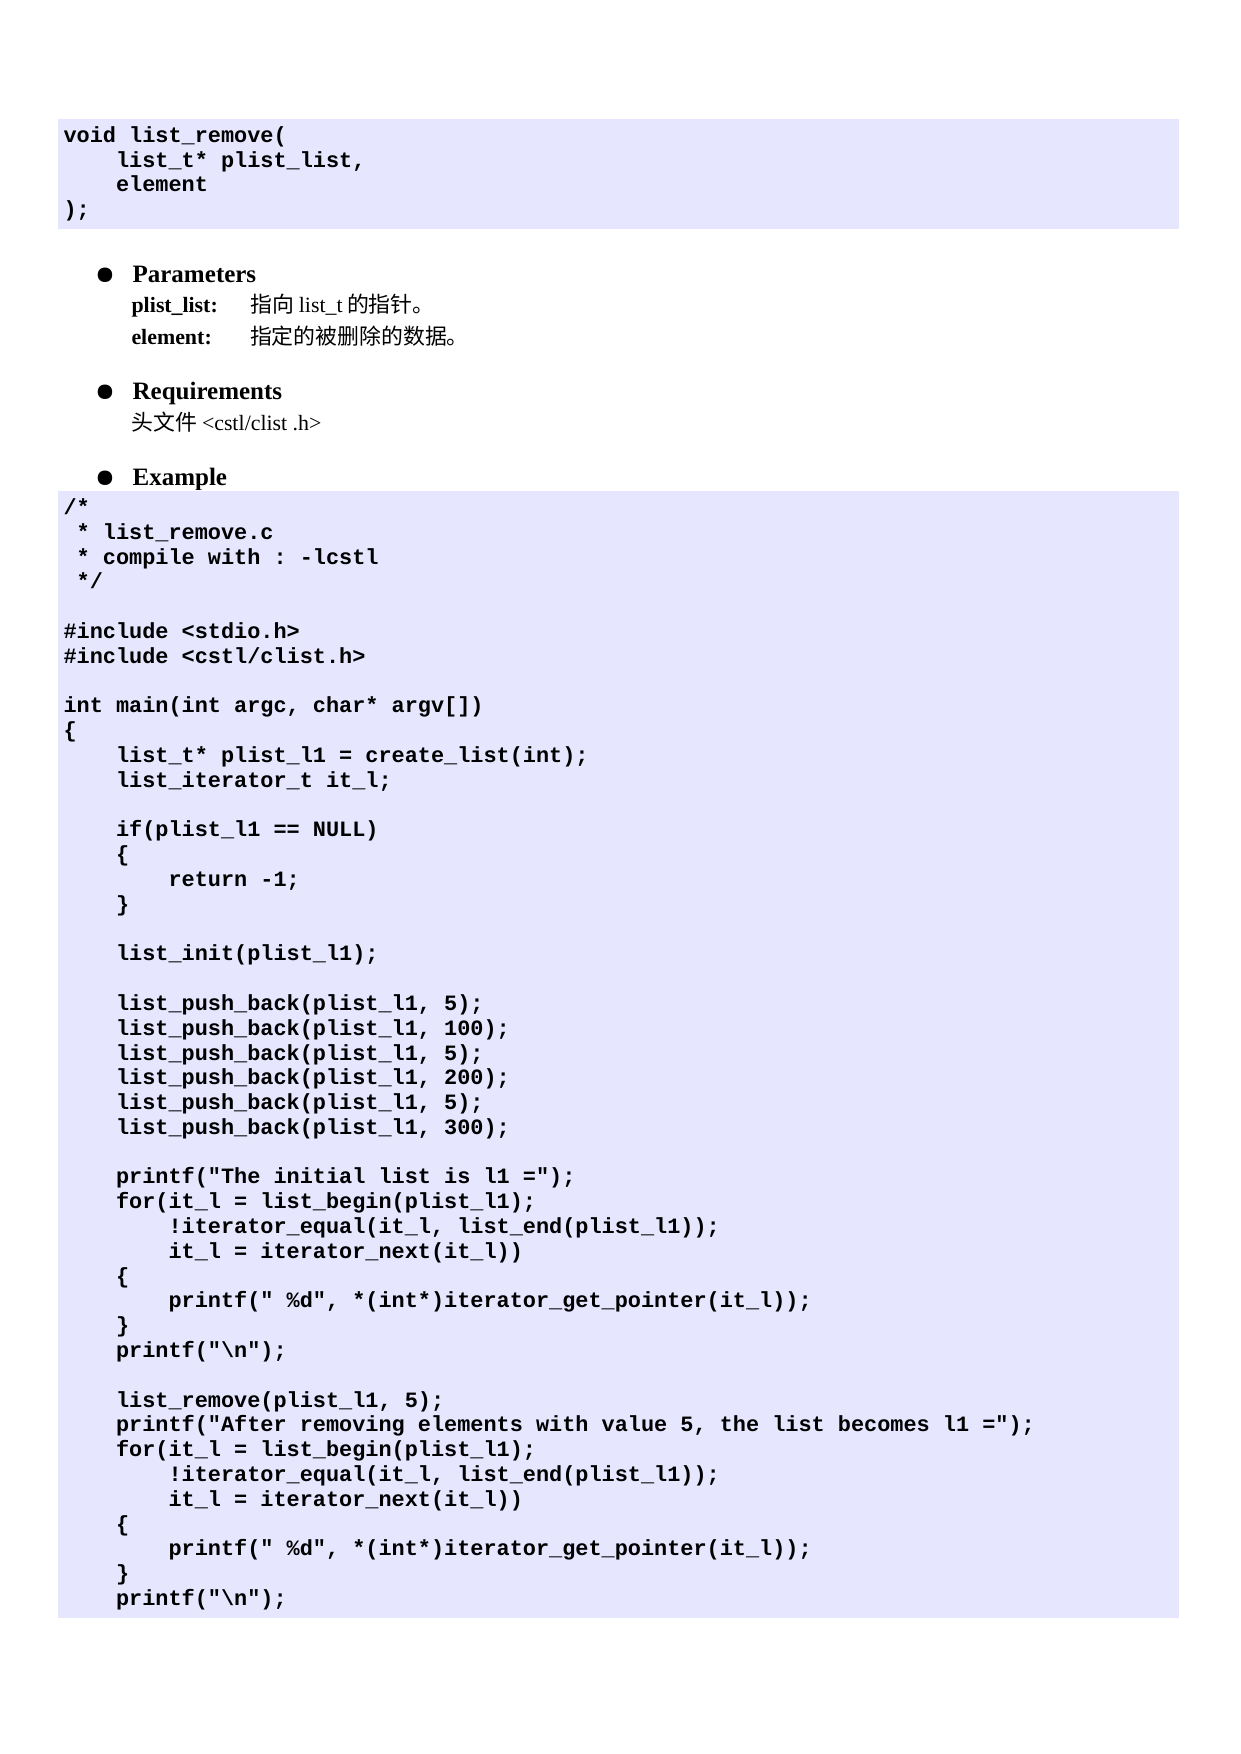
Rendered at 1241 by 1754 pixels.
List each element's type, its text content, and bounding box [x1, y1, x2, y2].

table_header void list_remove( list_t* plist_list, element ); [58, 119, 1179, 229]
list Requirements [95, 376, 1179, 405]
text element: 指定的被删除的数据。 [57, 319, 1179, 351]
list Parameters [95, 259, 1179, 287]
table_header /* * list_remove.c * compile with : -lcstl */ #include <stdio.h> #include <cstl/clist.h> int main(int argc, char* argv[]) { list_t* plist_l1 = create_list(int); list_iterator_t it_l; if(plist_l1 == NULL) { return -1; } list_init(plist_l1); list_push_back(plist_l1, 5); list_push_back(plist_l1, 100); list_push_back(plist_l1, 5); list_push_back(plist_l1, 200); list_push_back(plist_l1, 5); list_push_back(plist_l1, 300); printf("The initial list is l1 ="); for(it_l = list_begin(plist_l1); !iterator_equal(it_l, list_end(plist_l1)); it_l = iterator_next(it_l)) { printf(" %d", *(int*)iterator_get_pointer(it_l)); } printf("\n"); list_remove(plist_l1, 5); printf("After removing elements with value 5, the list becomes l1 ="); for(it_l = list_begin(plist_l1); !iterator_equal(it_l, list_end(plist_l1)); it_l = iterator_next(it_l)) { printf(" %d", *(int*)iterator_get_pointer(it_l)); } printf("\n"); [58, 491, 1179, 1618]
text 头文件 <cstl/clist .h> [57, 405, 1179, 436]
text plist_list: 指向list_t的指针。 [57, 287, 1179, 319]
list Example [95, 462, 1179, 490]
